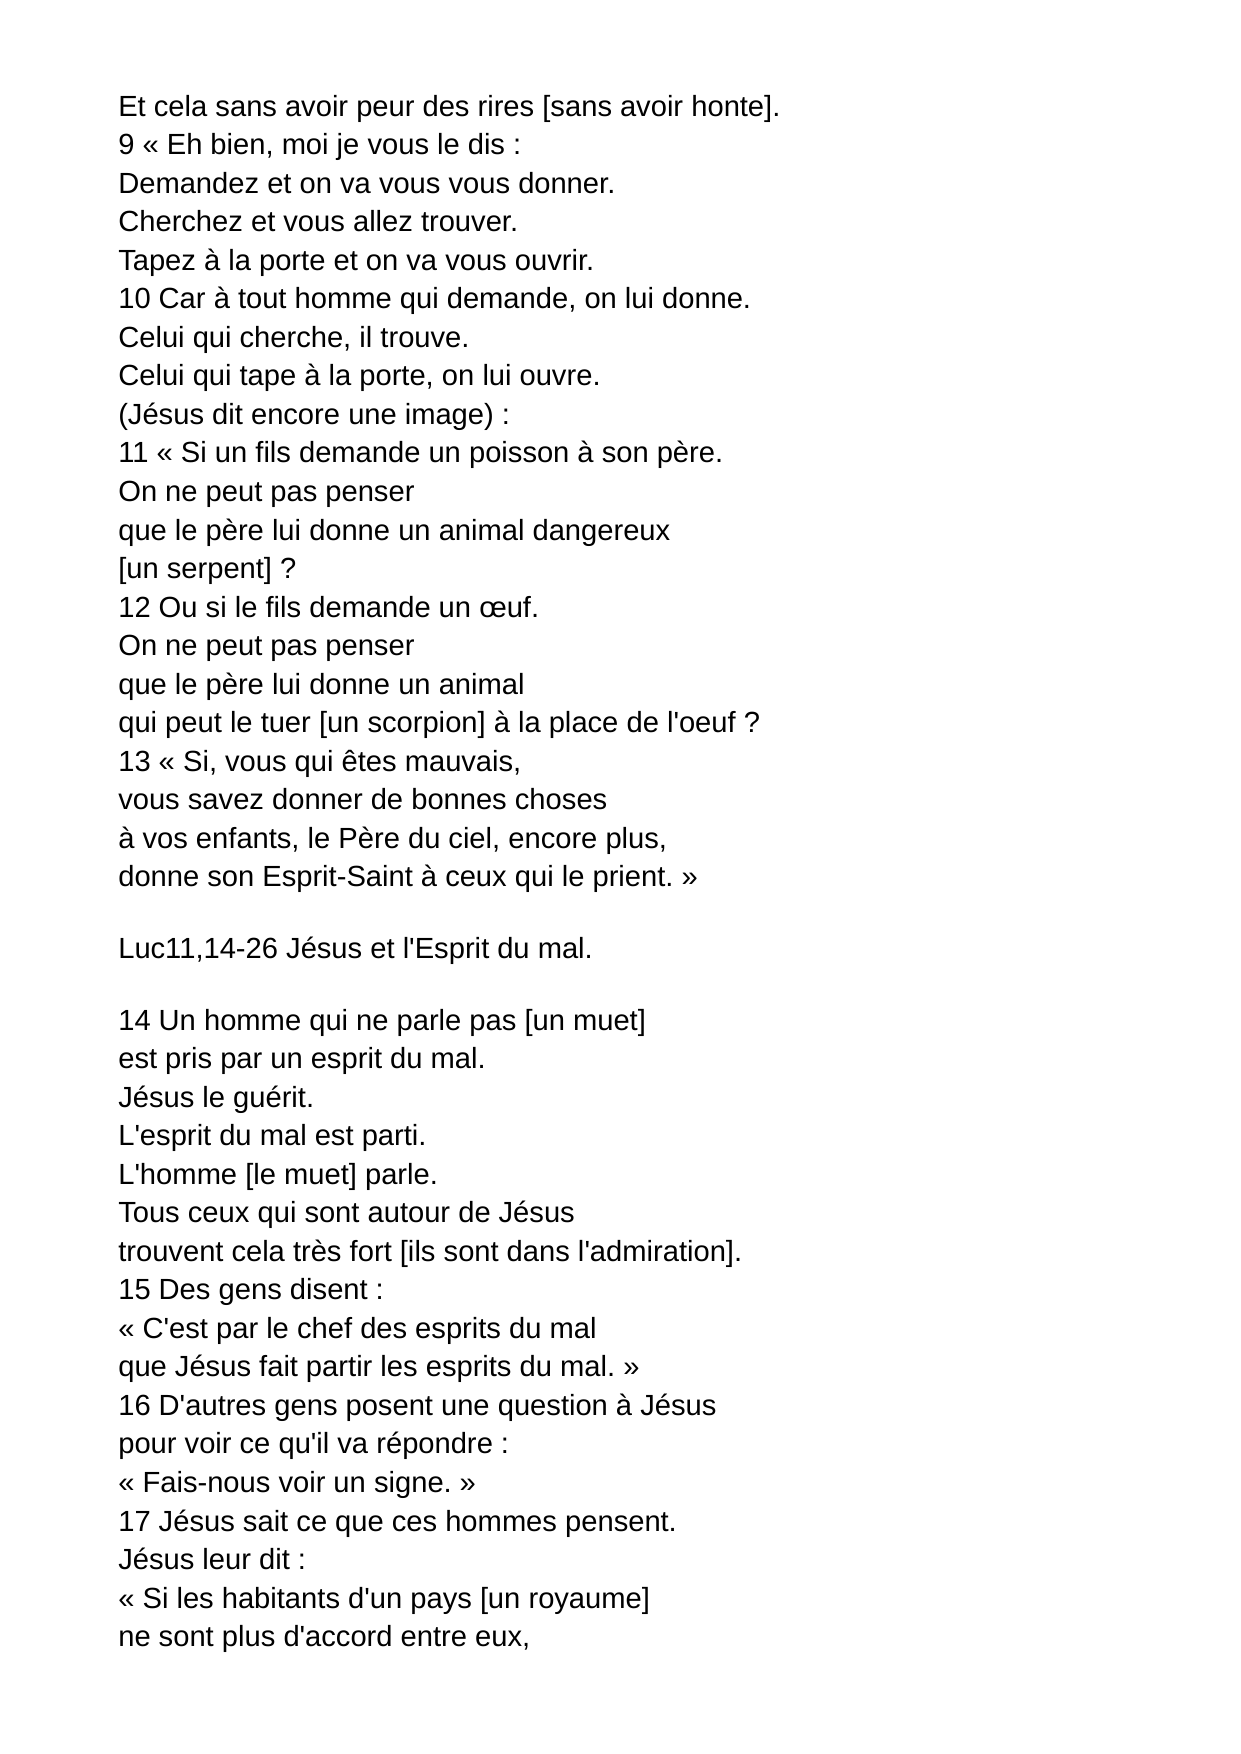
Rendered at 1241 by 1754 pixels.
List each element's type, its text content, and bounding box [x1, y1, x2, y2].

text Celui qui cherche, il trouve. [118, 320, 1122, 353]
text trouvent cela très fort [ils sont dans l'admiration]. [118, 1234, 1122, 1267]
text pour voir ce qu'il va répondre : [118, 1426, 1122, 1460]
text 10 Car à tout homme qui demande, on lui donne. [118, 281, 1122, 315]
text Tapez à la porte et on va vous ouvrir. [118, 243, 1122, 276]
text [un serpent] ? [118, 551, 1122, 584]
text ne sont plus d'accord entre eux, [118, 1619, 1122, 1653]
text que Jésus fait partir les esprits du mal. » [118, 1349, 1122, 1383]
text est pris par un esprit du mal. [118, 1041, 1122, 1074]
text à vos enfants, le Père du ciel, encore plus, [118, 821, 1122, 854]
text « Fais-nous voir un signe. » [118, 1465, 1122, 1498]
text que le père lui donne un animal [118, 667, 1122, 700]
text 16 D'autres gens posent une question à Jésus [118, 1388, 1122, 1421]
text vous savez donner de bonnes choses [118, 782, 1122, 816]
text (Jésus dit encore une image) : [118, 397, 1122, 430]
text L'esprit du mal est parti. [118, 1118, 1122, 1152]
text que le père lui donne un animal dangereux [118, 512, 1122, 546]
text 11 « Si un fils demande un poisson à son père. [118, 435, 1122, 469]
text « Si les habitants d'un pays [un royaume] [118, 1581, 1122, 1614]
text 15 Des gens disent : [118, 1272, 1122, 1306]
text Jésus le guérit. [118, 1079, 1122, 1113]
text Jésus leur dit : [118, 1542, 1122, 1576]
text donne son Esprit-Saint à ceux qui le prient. » [118, 859, 1122, 893]
text Et cela sans avoir peur des rires [sans avoir honte]. [118, 88, 1122, 122]
text Demandez et on va vous vous donner. [118, 166, 1122, 199]
text Luc11,14-26 Jésus et l'Esprit du mal. [118, 931, 1122, 964]
text 13 « Si, vous qui êtes mauvais, [118, 744, 1122, 777]
text Cherchez et vous allez trouver. [118, 204, 1122, 238]
text On ne peut pas penser [118, 628, 1122, 662]
text Celui qui tape à la porte, on lui ouvre. [118, 358, 1122, 392]
text qui peut le tuer [un scorpion] à la place de l'oeuf ? [118, 705, 1122, 739]
text 14 Un homme qui ne parle pas [un muet] [118, 1002, 1122, 1036]
text 9 « Eh bien, moi je vous le dis : [118, 127, 1122, 161]
text Tous ceux qui sont autour de Jésus [118, 1195, 1122, 1229]
text On ne peut pas penser [118, 474, 1122, 507]
text « C'est par le chef des esprits du mal [118, 1311, 1122, 1344]
text 12 Ou si le fils demande un œuf. [118, 589, 1122, 623]
text 17 Jésus sait ce que ces hommes pensent. [118, 1503, 1122, 1537]
text L'homme [le muet] parle. [118, 1157, 1122, 1190]
